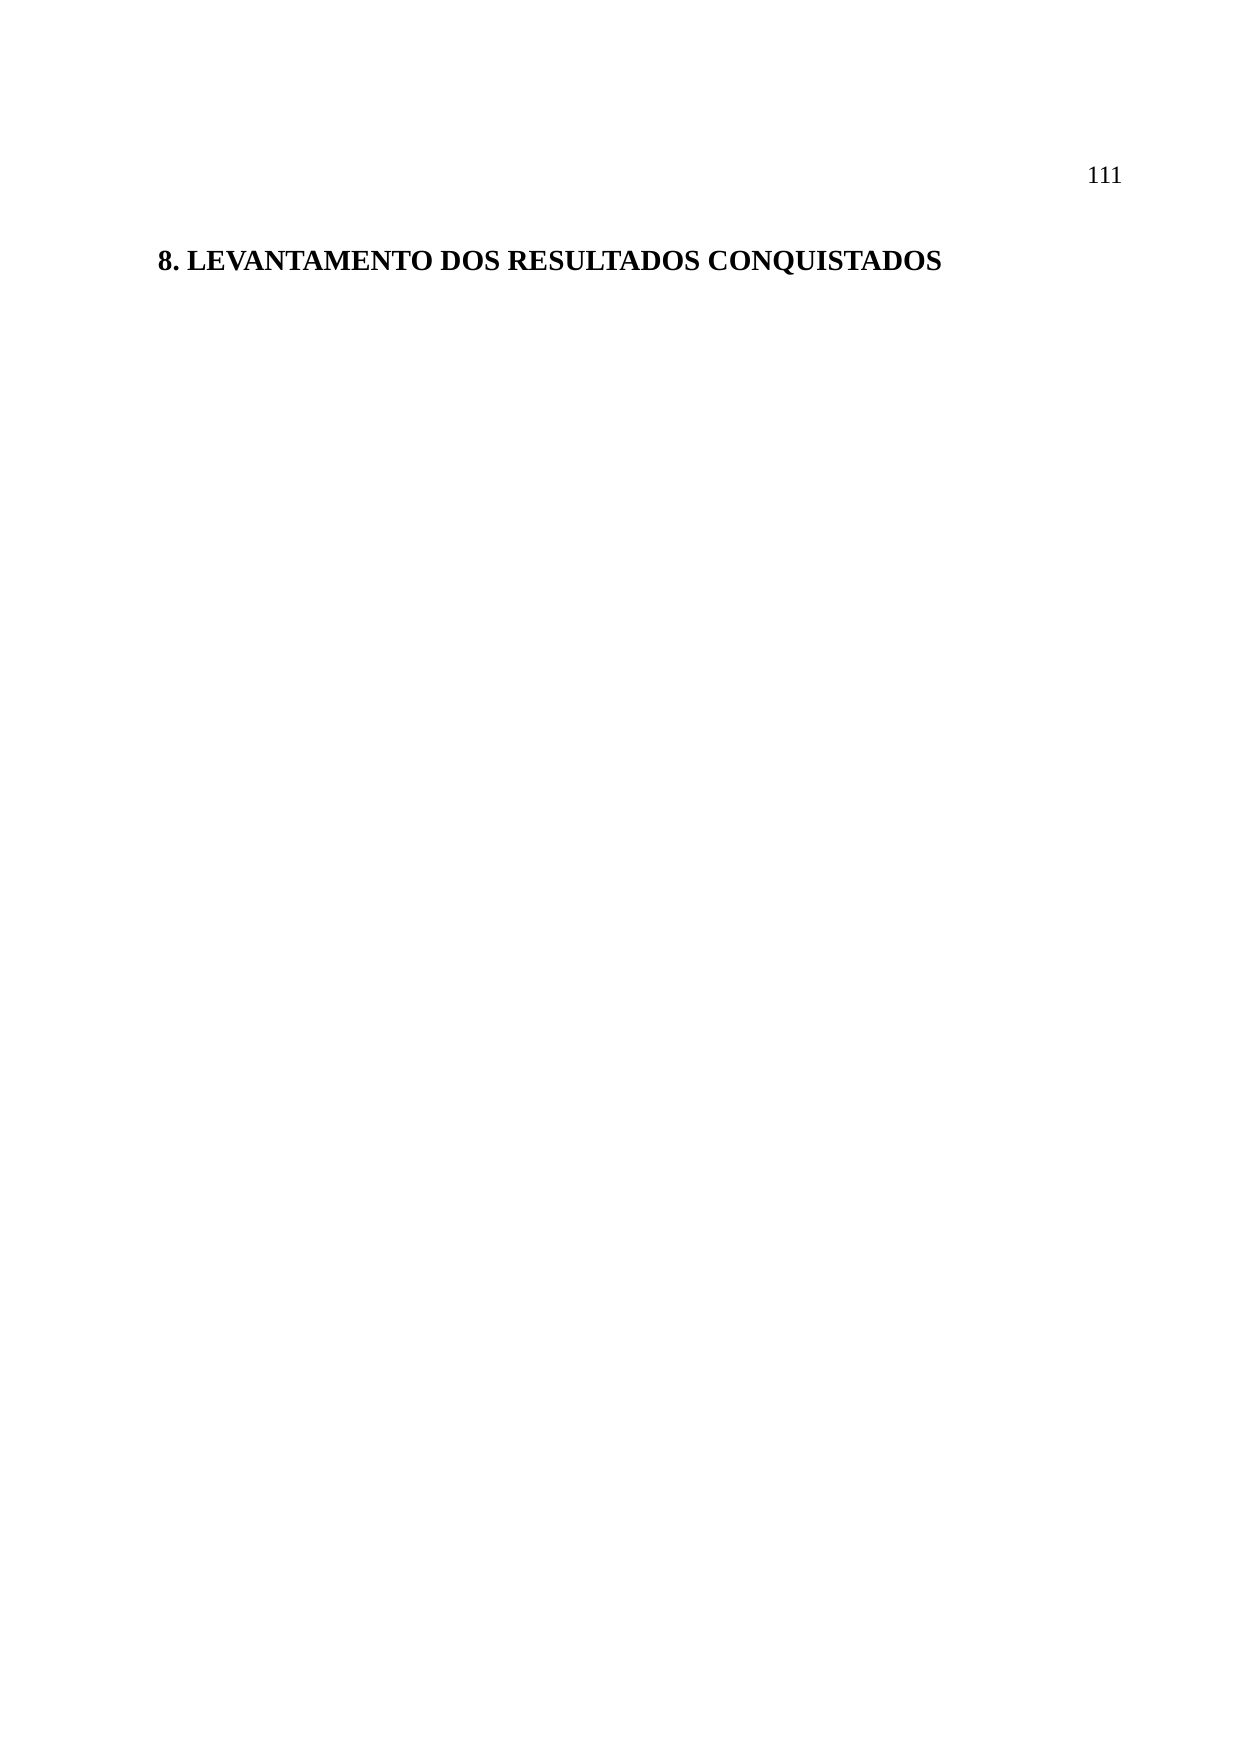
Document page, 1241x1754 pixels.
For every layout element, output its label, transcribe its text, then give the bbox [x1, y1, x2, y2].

subtitle 8. LEVANTAMENTO DOS RESULTADOS CONQUISTADOS [158, 243, 1122, 277]
